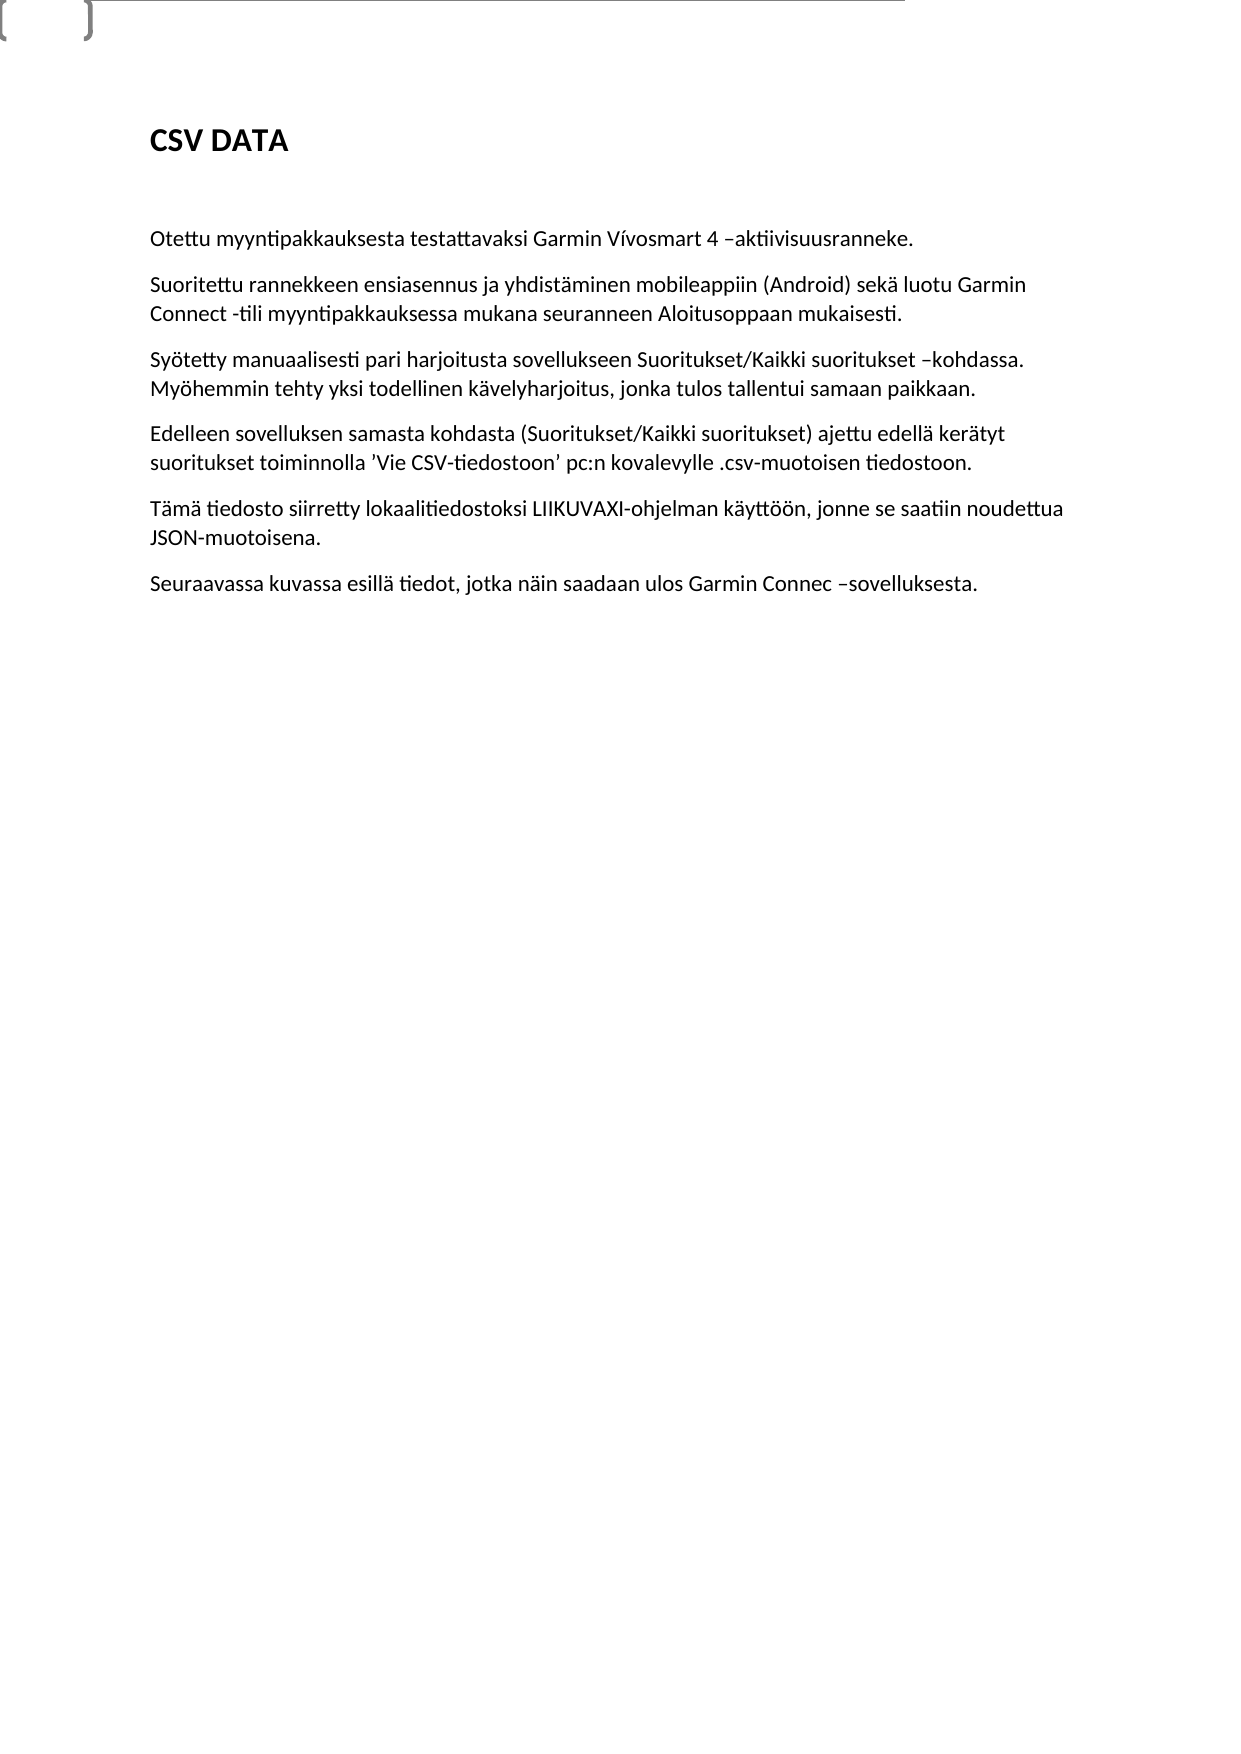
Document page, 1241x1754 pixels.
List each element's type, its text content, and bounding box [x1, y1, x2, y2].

text Tämä tiedosto siirretty lokaalitiedostoksi LIIKUVAXI-ohjelman käyttöön, jonne se saatiin noudettua JSON-muotoisena. [150, 494, 1090, 551]
text Suoritettu rannekkeen ensiasennus ja yhdistäminen mobileappiin (Android) sekä luotu Garmin Connect -tili myyntipakkauksessa mukana seuranneen Aloitusoppaan mukaisesti. [150, 270, 1090, 327]
text Syötetty manuaalisesti pari harjoitusta sovellukseen Suoritukset/Kaikki suoritukset –kohdassa. Myöhemmin tehty yksi todellinen kävelyharjoitus, jonka tulos tallentui samaan paikkaan. [150, 345, 1090, 402]
text CSV DATA [150, 119, 1090, 160]
text Edelleen sovelluksen samasta kohdasta (Suoritukset/Kaikki suoritukset) ajettu edellä kerätyt suoritukset toiminnolla ’Vie CSV-tiedostoon’ pc:n kovalevylle .csv-muotoisen tiedostoon. [150, 419, 1090, 477]
text Otettu myyntipakkauksesta testattavaksi Garmin Vívosmart 4 –aktiivisuusranneke. [150, 224, 1090, 252]
text Seuraavassa kuvassa esillä tiedot, jotka näin saadaan ulos Garmin Connec –sovelluksesta. [150, 569, 1090, 597]
